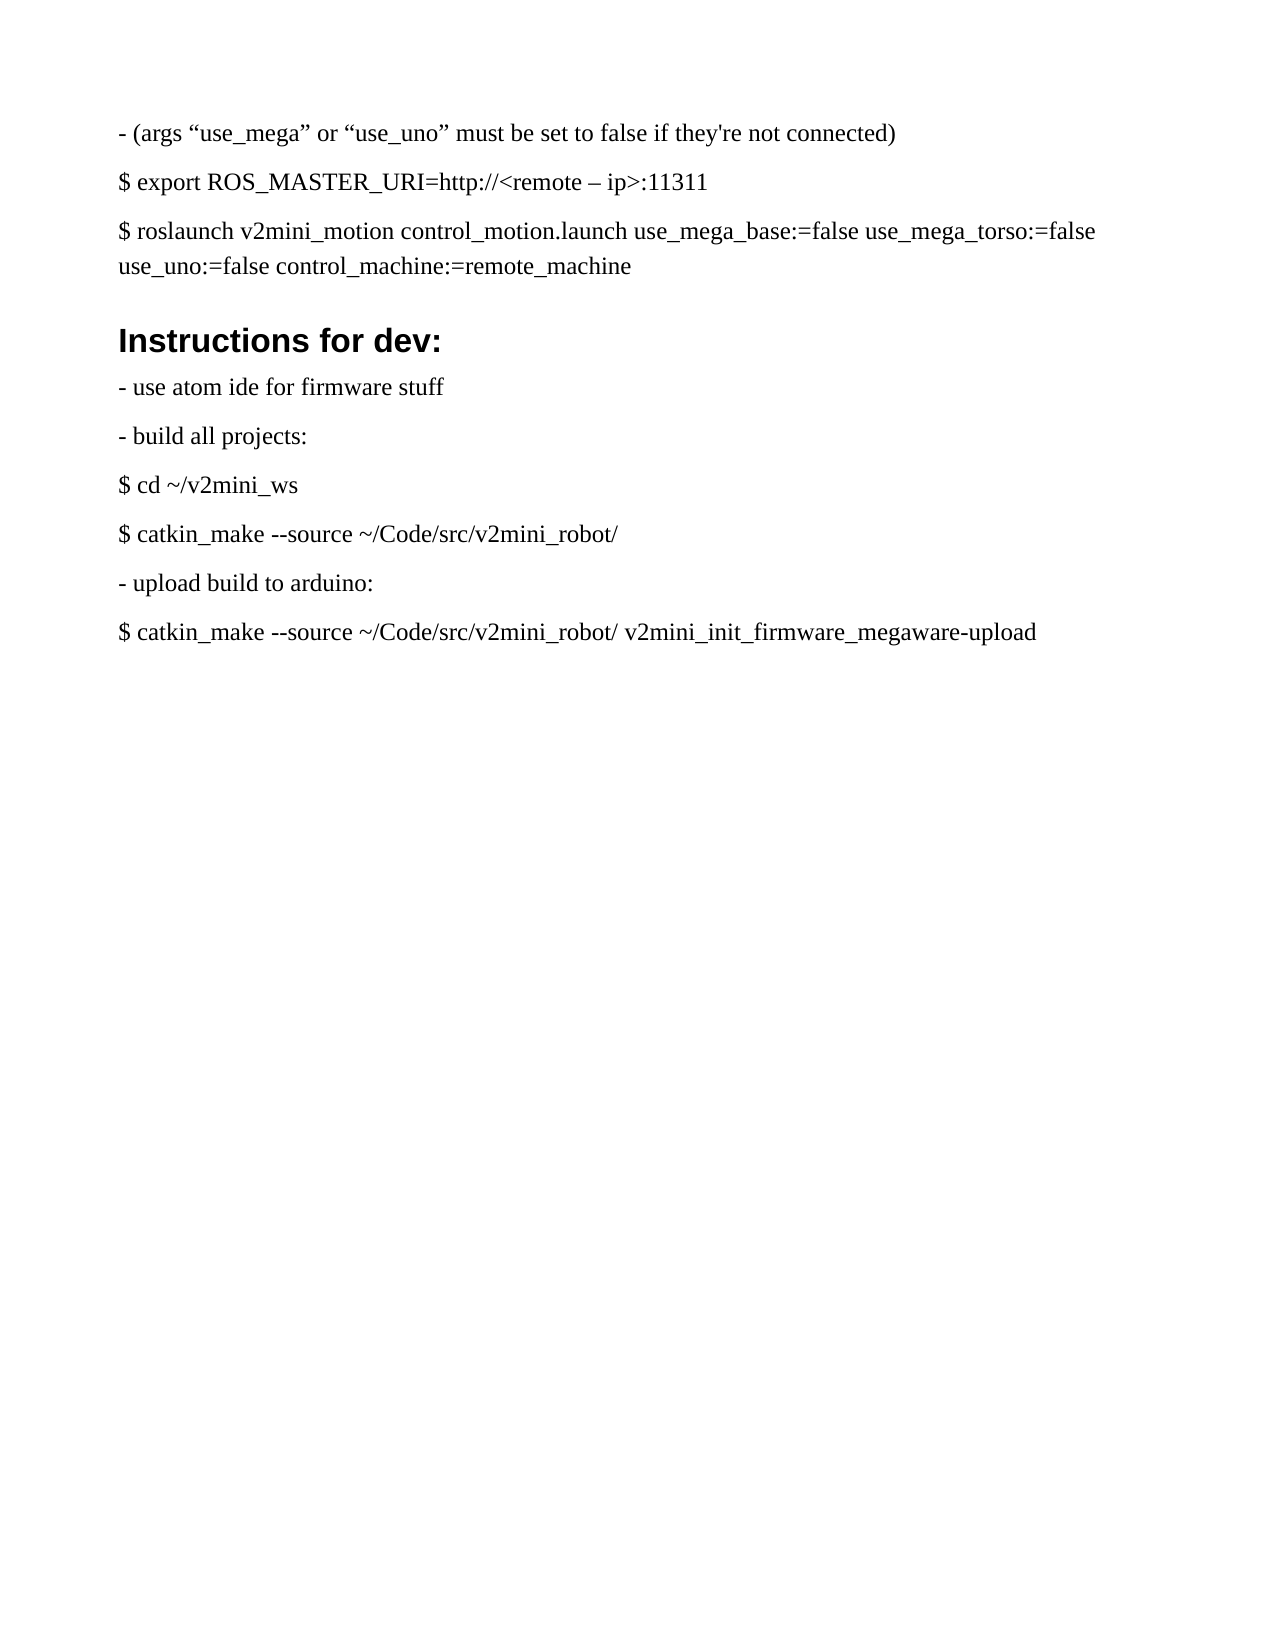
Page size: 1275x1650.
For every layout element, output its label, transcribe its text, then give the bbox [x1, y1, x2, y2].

text - (args “use_mega” or “use_uno” must be set to false if they're not connected) [118, 118, 1157, 147]
text - use atom ide for firmware stuff [118, 372, 1157, 401]
text $ export ROS_MASTER_URI=http://<remote – ip>:11311 [118, 167, 1157, 196]
text $ catkin_make --source ~/Code/src/v2mini_robot/ v2mini_init_firmware_megaware-upload [118, 617, 1157, 646]
subtitle Instructions for dev: [118, 321, 1157, 359]
text $ catkin_make --source ~/Code/src/v2mini_robot/ [118, 519, 1157, 548]
text $ cd ~/v2mini_ws [118, 470, 1157, 499]
text - upload build to arduino: [118, 568, 1157, 597]
text $ roslaunch v2mini_motion control_motion.launch use_mega_base:=false use_mega_torso:=false use_uno:=false control_machine:=remote_machine [118, 216, 1157, 279]
text - build all projects: [118, 421, 1157, 449]
